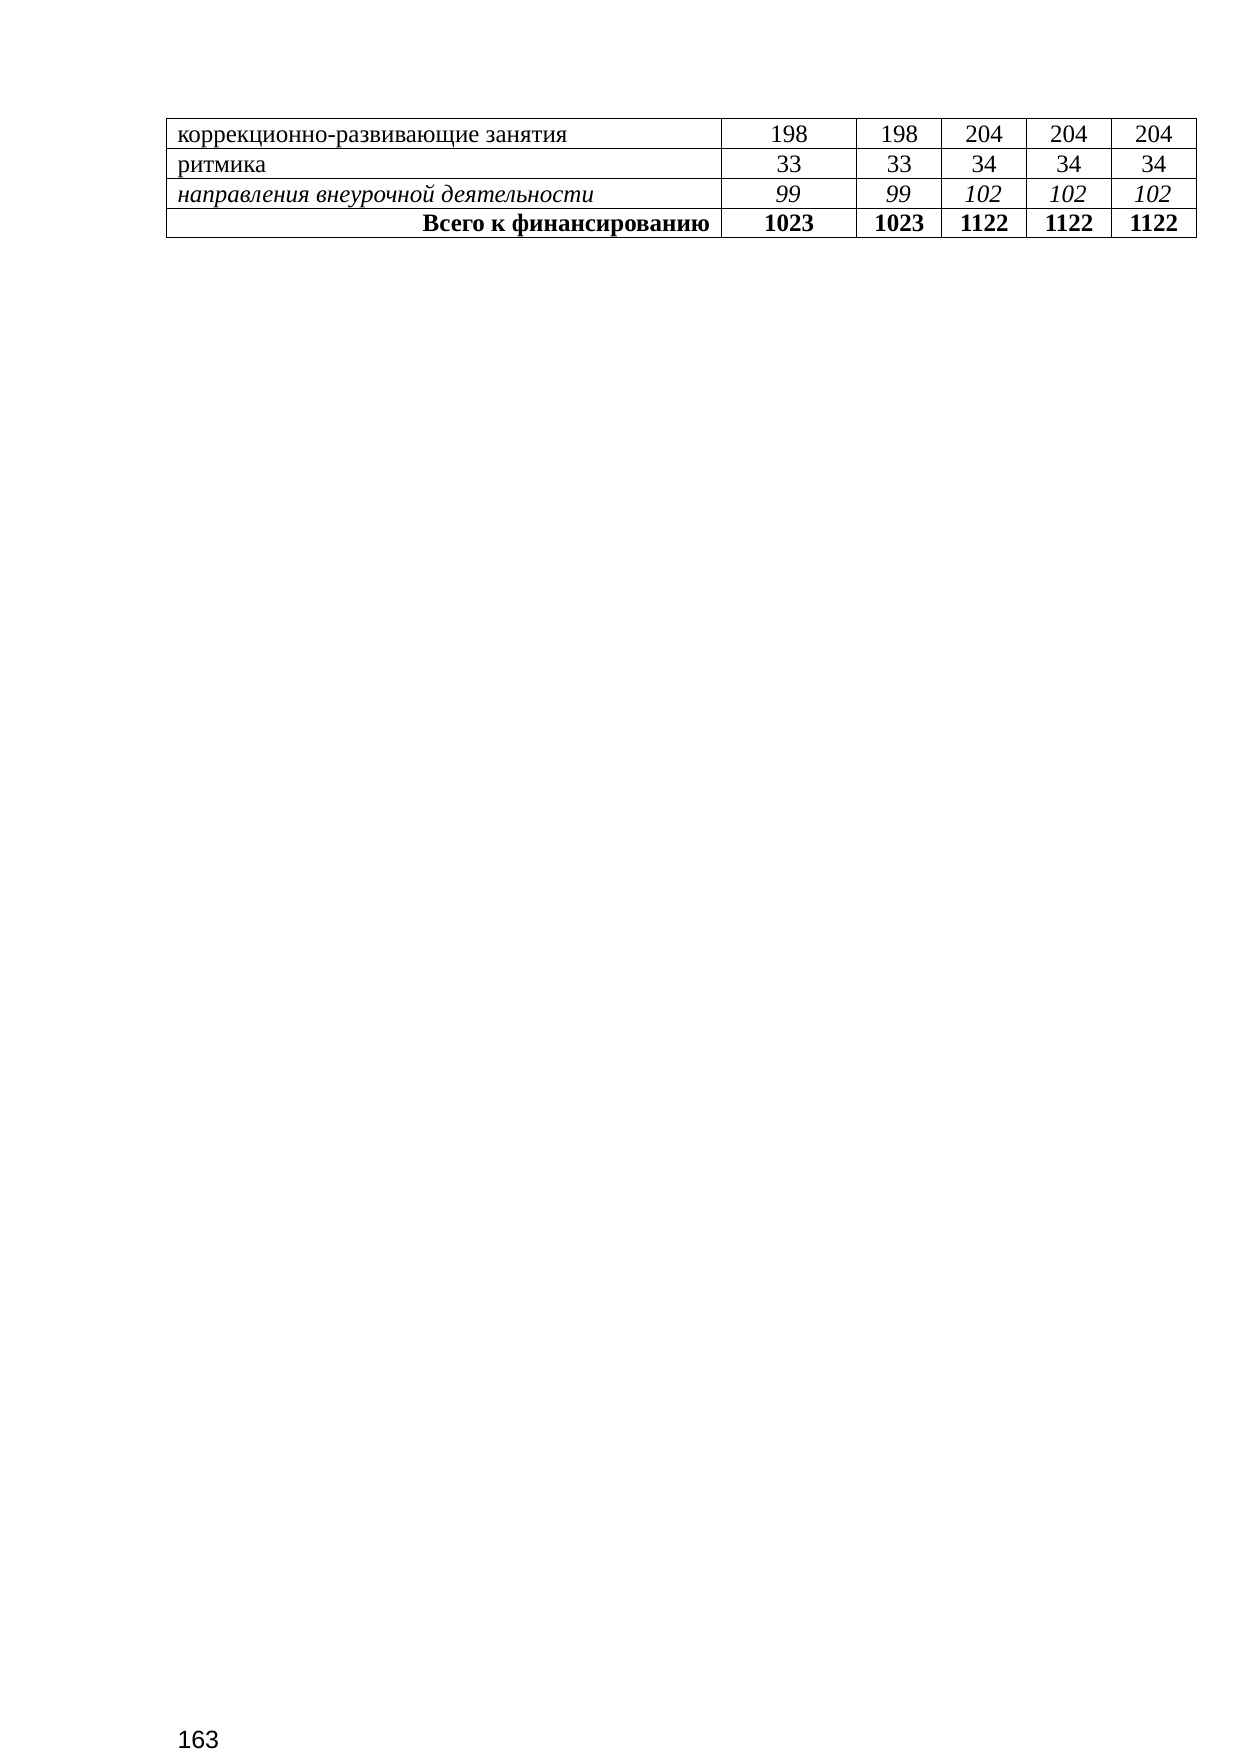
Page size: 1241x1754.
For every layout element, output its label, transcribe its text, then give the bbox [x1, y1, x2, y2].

table_cell 33 [857, 149, 941, 178]
table_cell 198 [722, 119, 856, 148]
table_cell 33 [722, 149, 856, 178]
table_cell 102 [942, 179, 1026, 207]
table_cell 1122 [942, 209, 1026, 237]
table_cell 1122 [1112, 209, 1196, 237]
table_cell 99 [722, 179, 856, 207]
table_cell 102 [1112, 179, 1196, 207]
table_cell 204 [1027, 119, 1111, 148]
table_cell 1023 [722, 209, 856, 237]
table_cell 1023 [857, 209, 941, 237]
table_cell направления внеурочной деятельности [167, 179, 721, 207]
table_cell 198 [857, 119, 941, 148]
table_cell 34 [942, 149, 1026, 178]
table_cell 34 [1027, 149, 1111, 178]
table_cell 34 [1112, 149, 1196, 178]
table_cell 204 [1112, 119, 1196, 148]
table_cell 99 [857, 179, 941, 207]
table_cell ритмика [167, 149, 721, 178]
table_cell 102 [1027, 179, 1111, 207]
table_cell Всего к финансированию [167, 209, 721, 237]
table_cell 1122 [1027, 209, 1111, 237]
table_cell коррекционно-развивающие занятия [167, 119, 721, 148]
table_cell 204 [942, 119, 1026, 148]
